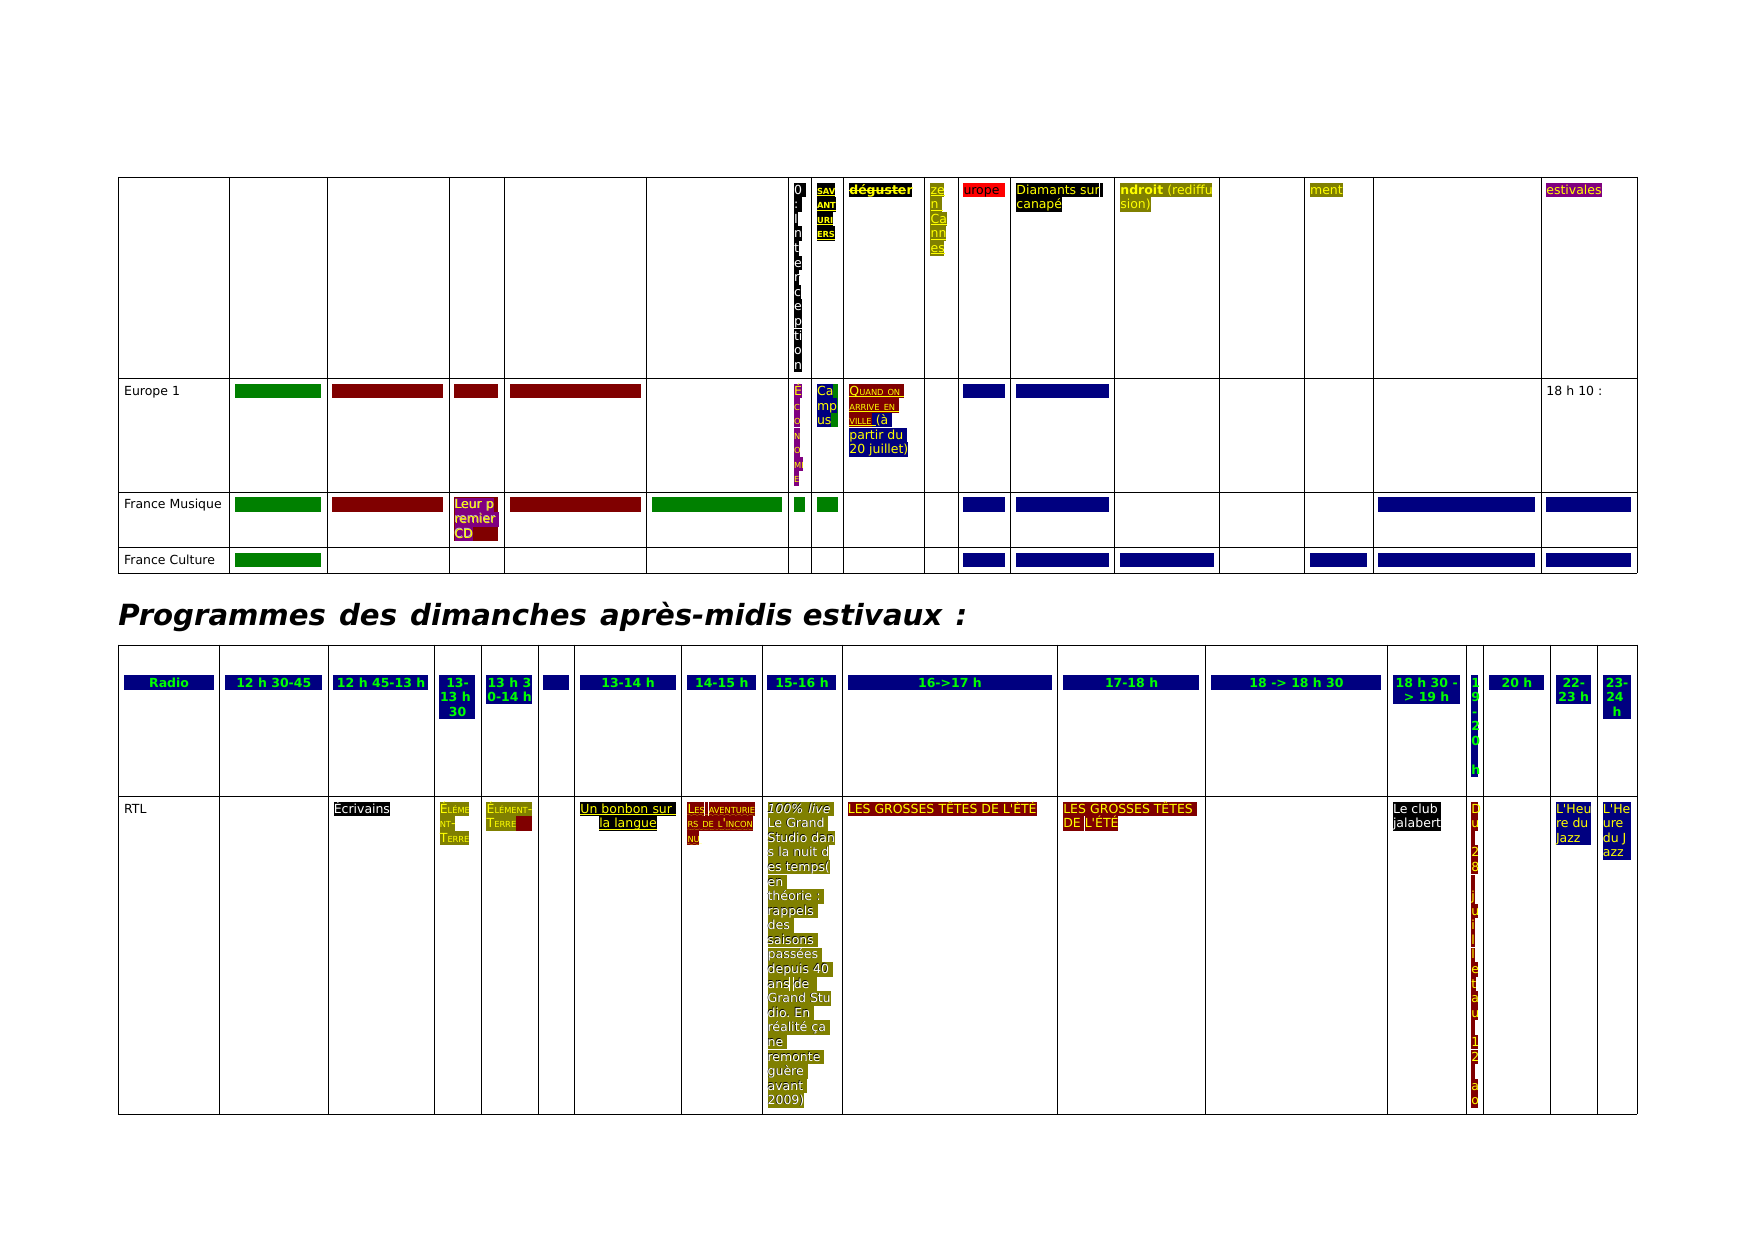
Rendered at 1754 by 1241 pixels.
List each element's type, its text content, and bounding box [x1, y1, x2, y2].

table_cell [539, 797, 574, 1113]
table_cell Élément-Terre [435, 797, 481, 1113]
table_cell [647, 379, 788, 492]
table_header 12 h 45-13 h [329, 646, 434, 796]
subtitle Programmes des dimanches après-midis estivaux : [118, 598, 1636, 632]
table_cell [1374, 379, 1541, 492]
table_cell [328, 178, 449, 378]
table_cell estivales [1542, 178, 1637, 378]
table_cell ndroit (rediffusion) [1115, 178, 1219, 378]
table_cell [505, 178, 646, 378]
table_cell RTL [119, 797, 219, 1113]
table_cell [959, 379, 1010, 492]
table_cell Les Grosses têtes de l'été [1058, 797, 1205, 1113]
table_header 17-18 h [1058, 646, 1205, 796]
table_cell [844, 548, 924, 573]
table_cell [844, 493, 924, 547]
table_cell [230, 178, 327, 378]
table_cell [1305, 379, 1373, 492]
table_cell [812, 493, 843, 547]
table_cell [328, 379, 449, 492]
table_cell urope [959, 178, 1010, 378]
table_cell L'Heure du Jazz [1598, 797, 1637, 1113]
table_cell [1220, 178, 1304, 378]
table_header 16->17 h [843, 646, 1057, 796]
table_cell [1374, 493, 1541, 547]
table_cell Les aventuriers de l'inconnu [682, 797, 762, 1113]
table_cell [505, 493, 646, 547]
table_cell [328, 493, 449, 547]
table_cell Écrivains [329, 797, 434, 1113]
table_cell Élément-Terre [482, 797, 538, 1113]
table_cell [1305, 493, 1373, 547]
table_header 13 h 30-14 h [482, 646, 538, 796]
table_cell [220, 797, 328, 1113]
table_cell Diamants sur canapé [1011, 178, 1114, 378]
table_cell Europe 1 [119, 379, 229, 492]
table_cell [450, 178, 504, 378]
table_cell [1374, 548, 1541, 573]
table_cell [1011, 379, 1114, 492]
table_header 15-16 h [763, 646, 842, 796]
table_cell [505, 548, 646, 573]
table_header 23-24 h [1598, 646, 1637, 796]
table_cell [1220, 379, 1304, 492]
table_cell Campus [812, 379, 843, 492]
table_cell [647, 178, 788, 378]
table_cell [647, 493, 788, 547]
table_cell [789, 548, 811, 573]
table_cell [1115, 379, 1219, 492]
table_cell Le club jalabert [1388, 797, 1466, 1113]
table_cell 18 h 10 : [1542, 379, 1637, 492]
table_cell 0 : Interception [789, 178, 811, 378]
table_cell France Musique [119, 493, 229, 547]
table_header 12 h 30-45 [220, 646, 328, 796]
table_cell ment [1305, 178, 1373, 378]
table_cell [959, 548, 1010, 573]
table_cell L'Heure du Jazz [1551, 797, 1597, 1113]
table_cell [647, 548, 788, 573]
table_cell [1374, 178, 1541, 378]
table_header 18 h 30 -> 19 h [1388, 646, 1466, 796]
table_cell [1206, 797, 1387, 1113]
table_cell zen Cannes [925, 178, 958, 378]
table_cell Du 28 juillet au 12 ao [1467, 797, 1483, 1113]
table_cell Un bonbon sur la langue [575, 797, 681, 1113]
table_cell [1484, 797, 1550, 1113]
table_cell Économie [789, 379, 811, 492]
table_cell [1115, 493, 1219, 547]
table_cell déguster [844, 178, 924, 378]
table_cell [1220, 548, 1304, 573]
table_cell [789, 493, 811, 547]
table_cell [230, 548, 327, 573]
table_header Radio [119, 646, 219, 796]
table_cell Leur premier CD [450, 493, 504, 547]
table_cell [328, 548, 449, 573]
table_cell [1011, 493, 1114, 547]
table_header 13-13 h 30 [435, 646, 481, 796]
table_cell Quand on arrive en ville (à partir du 20 juillet) [844, 379, 924, 492]
table_header 22-23 h [1551, 646, 1597, 796]
table_cell Les Grosses têtes de l'été [843, 797, 1057, 1113]
table_header 13-14 h [575, 646, 681, 796]
table_cell 100% live Le Grand Studio dans la nuit des temps(en théorie : rappels des saisons passées depuis 40 ans de Grand Studio. En réalité ça ne remonte guère avant 2009) [763, 797, 842, 1113]
table_cell [1542, 493, 1637, 547]
table_header 19-20 h [1467, 646, 1483, 796]
table_header 18 -> 18 h 30 [1206, 646, 1387, 796]
table_cell [925, 493, 958, 547]
table_cell [1115, 548, 1219, 573]
table_cell [1305, 548, 1373, 573]
table_header [539, 646, 574, 796]
table_cell [230, 379, 327, 492]
table_cell [1220, 493, 1304, 547]
table_cell [1542, 548, 1637, 573]
table_cell [119, 178, 229, 378]
table_cell [450, 548, 504, 573]
table_cell [812, 548, 843, 573]
table_cell [505, 379, 646, 492]
table_header 14-15 h [682, 646, 762, 796]
table_cell [1011, 548, 1114, 573]
table_cell [925, 548, 958, 573]
table_cell [925, 379, 958, 492]
table_cell France Culture [119, 548, 229, 573]
table_cell savanturiers [812, 178, 843, 378]
table_cell [959, 493, 1010, 547]
table_header 20 h [1484, 646, 1550, 796]
table_cell [230, 493, 327, 547]
table_cell [450, 379, 504, 492]
